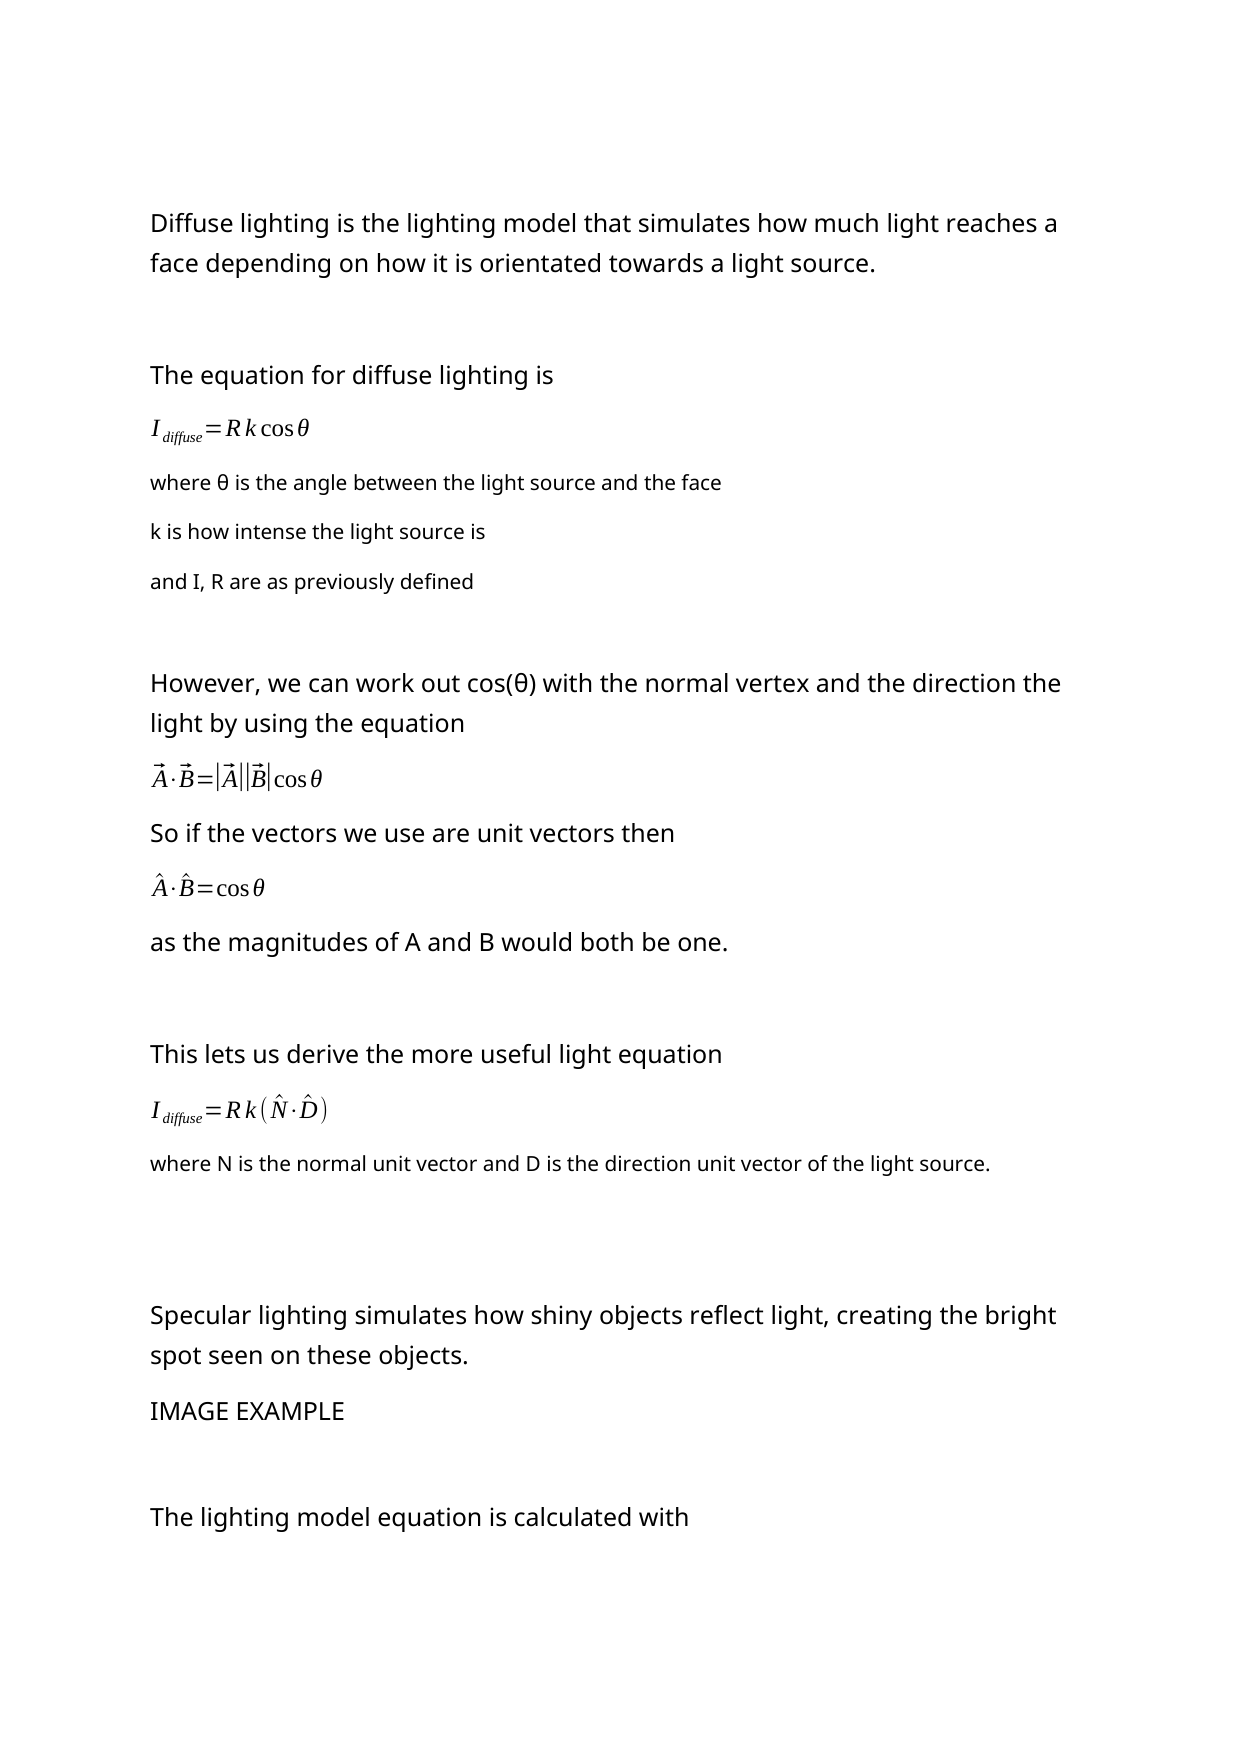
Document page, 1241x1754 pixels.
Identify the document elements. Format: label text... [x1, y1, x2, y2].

text where θ is the angle between the light source and the face [150, 468, 1090, 496]
text IMAGE EXAMPLE [150, 1394, 1090, 1428]
text However, we can work out cos(θ) with the normal vertex and the direction the light by using the equation [150, 666, 1090, 739]
text Diffuse lighting is the lighting model that simulates how much light reaches a face depending on how it is orientated towards a light source. [150, 206, 1090, 280]
text as the magnitudes of A and B would both be one. [150, 924, 1090, 958]
text and I, R are as previously defined [150, 567, 1090, 595]
text where N is the normal unit vector and D is the direction unit vector of the light source. [150, 1149, 1090, 1178]
text So if the vectors we use are unit vectors then [150, 815, 1090, 849]
text k is how intense the light source is [150, 517, 1090, 546]
text Specular lighting simulates how shiny objects reflect light, creating the bright spot seen on these objects. [150, 1298, 1090, 1372]
text The equation for diffuse lighting is [150, 358, 1090, 392]
text This lets us derive the more useful light equation [150, 1037, 1090, 1071]
text The lighting model equation is calculated with [150, 1499, 1090, 1533]
